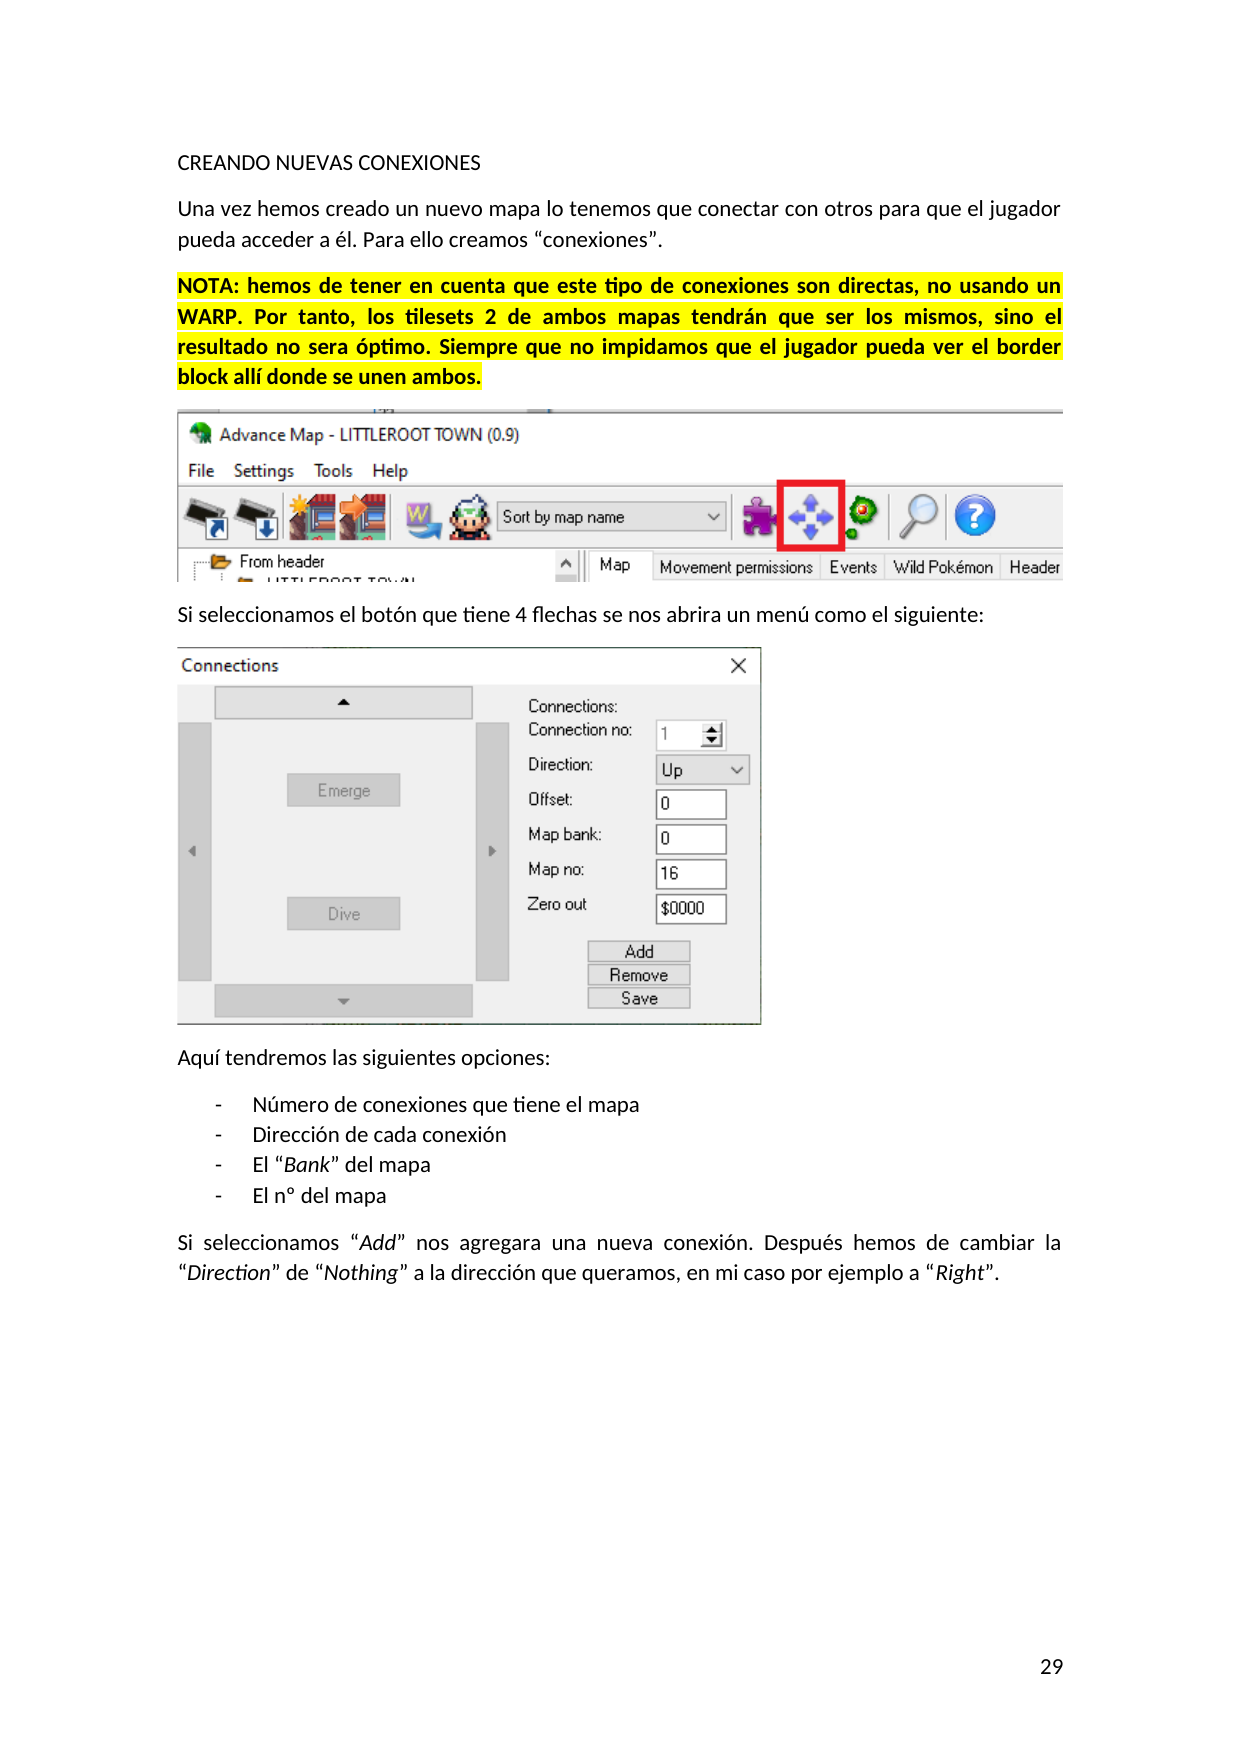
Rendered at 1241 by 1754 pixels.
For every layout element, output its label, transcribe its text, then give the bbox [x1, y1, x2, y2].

text CREANDO NUEVAS CONEXIONES [177, 148, 1063, 176]
picture [177, 409, 1063, 582]
list El nº del mapa [215, 1181, 1063, 1209]
list Dirección de cada conexión [215, 1120, 1063, 1148]
text Aquí tendremos las siguientes opciones: [177, 1043, 1063, 1071]
list El “Bank” del mapa [215, 1151, 1063, 1178]
text Si seleccionamos “Add” nos agregara una nueva conexión. Después hemos de cambiar la “Direction” de “Nothing” a la dirección que queramos, en mi caso por ejemplo a “Right”. [177, 1228, 1063, 1286]
text Una vez hemos creado un nuevo mapa lo tenemos que conectar con otros para que el jugador pueda acceder a él. Para ello creamos “conexiones”. [177, 194, 1063, 253]
text Si seleccionamos el botón que tiene 4 flechas se nos abrira un menú como el siguiente: [177, 601, 1063, 628]
picture [177, 647, 762, 1025]
list Número de conexiones que tiene el mapa [215, 1090, 1063, 1118]
text NOTA: hemos de tener en cuenta que este tipo de conexiones son directas, no usando un WARP. Por tanto, los tilesets 2 de ambos mapas tendrán que ser los mismos, sino el resultado no sera óptimo. Siempre que no impidamos que el jugador pueda ver el border block allí donde se unen ambos. [177, 272, 1063, 390]
